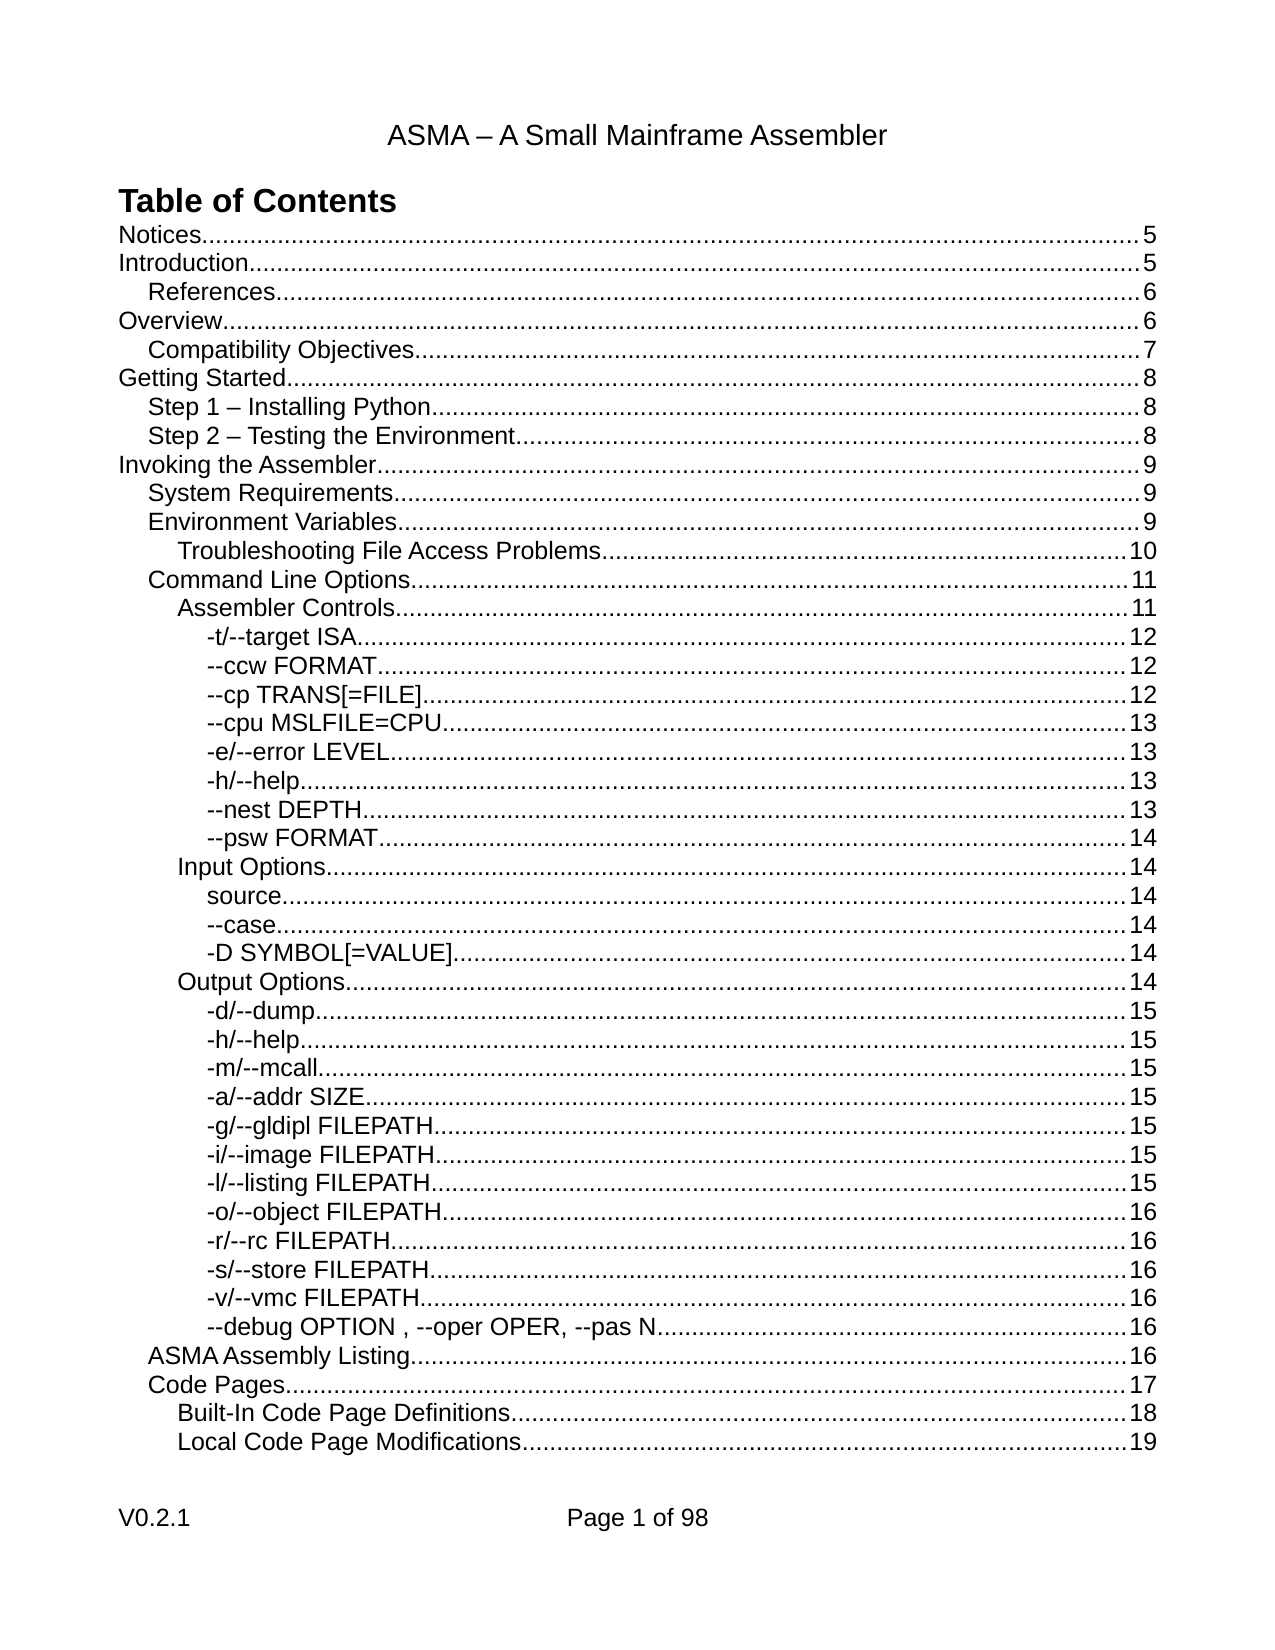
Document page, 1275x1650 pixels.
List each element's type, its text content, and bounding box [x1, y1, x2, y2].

text -h/--help 15 [207, 1024, 1157, 1053]
text --case 14 [207, 909, 1157, 938]
text Troubleshooting File Access Problems 10 [177, 536, 1157, 564]
text System Requirements 9 [148, 478, 1157, 507]
text Compatibility Objectives 7 [148, 334, 1157, 363]
text -s/--store FILEPATH 16 [207, 1254, 1157, 1283]
text Introduction 5 [118, 248, 1157, 277]
text Step 2 – Testing the Environment 8 [148, 421, 1157, 449]
text Built-In Code Page Definitions 18 [177, 1398, 1157, 1427]
text -e/--error LEVEL 13 [207, 737, 1157, 766]
text Output Options 14 [177, 967, 1157, 996]
text Getting Started 8 [118, 363, 1157, 392]
text --ccw FORMAT 12 [207, 651, 1157, 679]
text -l/--listing FILEPATH 15 [207, 1168, 1157, 1197]
text Assembler Controls 11 [177, 593, 1157, 622]
text --cpu MSLFILE=CPU 13 [207, 708, 1157, 737]
text -o/--object FILEPATH 16 [207, 1197, 1157, 1226]
text -g/--gldipl FILEPATH 15 [207, 1111, 1157, 1139]
text -a/--addr SIZE 15 [207, 1082, 1157, 1111]
subtitle Table of Contents [118, 181, 1157, 219]
text Step 1 – Installing Python 8 [148, 392, 1157, 421]
text Command Line Options 11 [148, 564, 1157, 593]
text -D SYMBOL[=VALUE] 14 [207, 938, 1157, 967]
text -t/--target ISA 12 [207, 622, 1157, 651]
text Overview 6 [118, 306, 1157, 334]
text --nest DEPTH 13 [207, 794, 1157, 823]
text -r/--rc FILEPATH 16 [207, 1226, 1157, 1254]
text Local Code Page Modifications 19 [177, 1427, 1157, 1456]
text --debug OPTION , --oper OPER, --pas N 16 [207, 1312, 1157, 1341]
text -i/--image FILEPATH 15 [207, 1139, 1157, 1168]
text source 14 [207, 881, 1157, 909]
text Environment Variables 9 [148, 507, 1157, 536]
text Invoking the Assembler 9 [118, 449, 1157, 478]
text ASMA Assembly Listing 16 [148, 1341, 1157, 1369]
text References 6 [148, 277, 1157, 306]
text --psw FORMAT 14 [207, 823, 1157, 852]
text Input Options 14 [177, 852, 1157, 881]
text Notices 5 [118, 219, 1157, 248]
text -m/--mcall 15 [207, 1053, 1157, 1082]
text -v/--vmc FILEPATH 16 [207, 1283, 1157, 1312]
text -h/--help 13 [207, 766, 1157, 794]
text --cp TRANS[=FILE] 12 [207, 679, 1157, 708]
text -d/--dump 15 [207, 996, 1157, 1024]
text Code Pages 17 [148, 1369, 1157, 1398]
